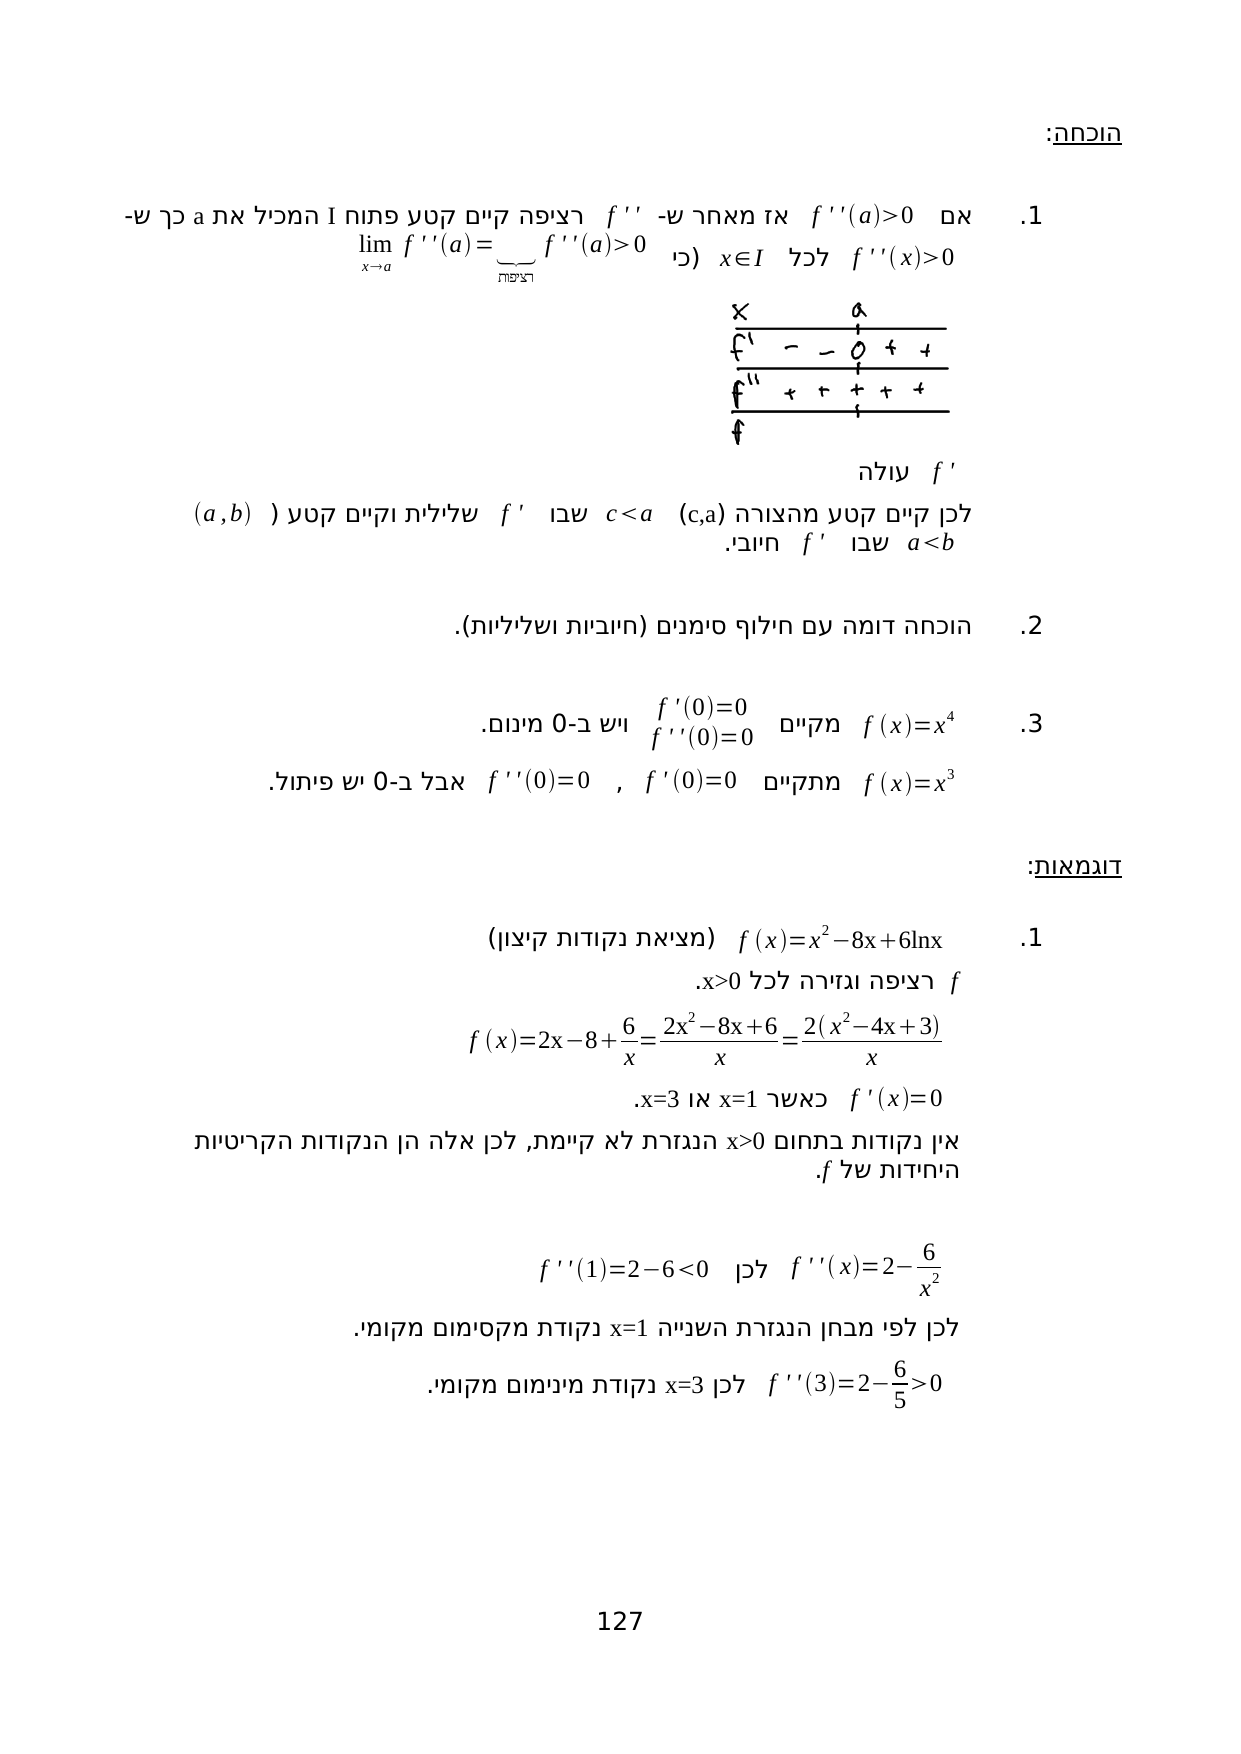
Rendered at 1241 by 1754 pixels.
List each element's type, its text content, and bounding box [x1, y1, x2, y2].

list כאשר x=1 או x=3. [118, 1084, 1043, 1114]
list לכן קיים קטע מהצורה (c,a) שבו שלילית וקיים קטע ( שבו חיובי. [118, 499, 1043, 557]
text הוכחה: [118, 118, 1122, 147]
list מתקיים , אבל ב-0 יש פיתול. [118, 765, 1043, 797]
list לכן [118, 1238, 1043, 1301]
picture [709, 288, 966, 458]
list אם אז מאחר ש-רציפה קיים קטע פתוח I המכיל את a כך ש-לכל (כי [118, 201, 1043, 286]
list מקיים ויש ב-0 מינום. [118, 694, 1043, 753]
list אין נקודות בתחום x>0 הנגזרת לא קיימת, לכן אלה הן הנקודות הקריטיות היחידות של f. [118, 1126, 1043, 1185]
text דוגמאות: [118, 851, 1122, 909]
list עולה [118, 458, 1043, 486]
list לכן x=3 נקודת מינימום מקומי. [118, 1355, 1043, 1414]
list הוכחה דומה עם חילוף סימנים (חיוביות ושליליות). [118, 611, 1043, 640]
list לכן לפי מבחן הנגזרת השנייה x=1 נקודת מקסימום מקומי. [118, 1313, 1043, 1343]
list (מציאת נקודות קיצון) [118, 922, 1043, 954]
list f רציפה וגזירה לכל x>0. [118, 966, 1043, 996]
